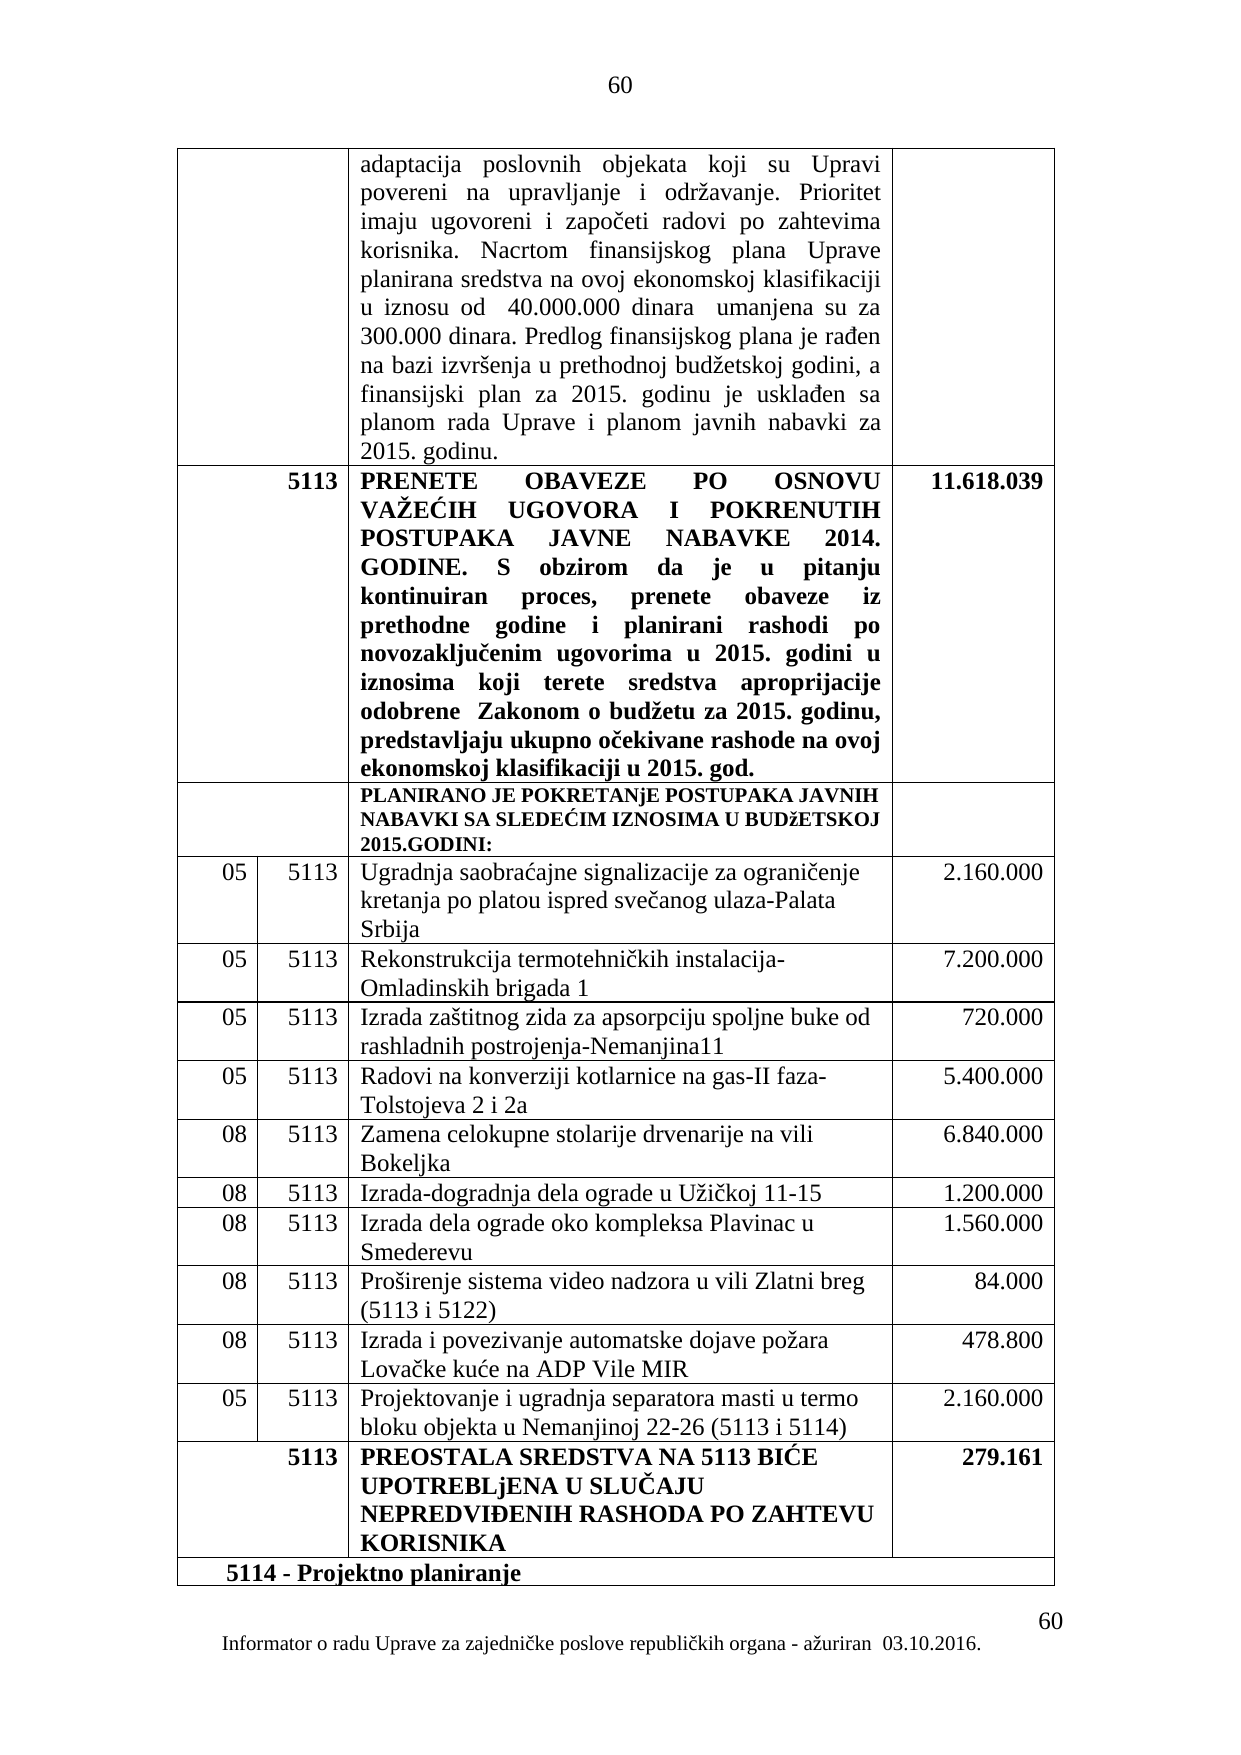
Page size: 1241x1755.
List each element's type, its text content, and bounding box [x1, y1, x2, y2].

table_cell 05 [178, 1061, 257, 1118]
table_cell Zamena celokupne stolarije drvenarije na vili Bokelјka [349, 1120, 892, 1177]
table_cell [893, 783, 1054, 856]
table_cell 7.200.000 [893, 944, 1054, 1001]
table_cell 2.160.000 [893, 1384, 1054, 1441]
table_cell PREOSTALA SREDSTVA NA 5113 BIĆE UPOTREBLjENA U SLUČAJU NEPREDVIĐENIH RASHODA PO ZAHTEVU KORISNIKA [349, 1442, 892, 1557]
table_cell 5114 - Projektno planiranje [178, 1558, 1054, 1585]
table_cell PRENETE OBAVEZE PO OSNOVU VAŽEĆIH UGOVORA I POKRENUTIH POSTUPAKA JAVNE NABAVKE 2014. GODINE. S obzirom da je u pitanju kontinuiran proces, prenete obaveze iz prethodne godine i planirani rashodi po novozaklјučenim ugovorima u 2015. godini u iznosima koji terete sredstva aproprijacije odobrene Zakonom o budžetu za 2015. godinu, predstavlјaju ukupno očekivane rashode na ovoj ekonomskoj klasifikaciji u 2015. god. [349, 466, 892, 782]
table_cell 05 [178, 944, 257, 1001]
table_cell 5113 [258, 1178, 348, 1207]
table_cell 5113 [258, 1061, 348, 1118]
table_cell Izrada i povezivanje automatske dojave požara Lovačke kuće na ADP Vile MIR [349, 1325, 892, 1382]
table_cell adaptacija poslovnih objekata koji su Upravi povereni na upravlјanje i održavanje. Prioritet imaju ugovoreni i započeti radovi po zahtevima korisnika. Nacrtom finansijskog plana Uprave planirana sredstva na ovoj ekonomskoj klasifikaciji u iznosu od 40.000.000 dinara umanjena su za 300.000 dinara. Predlog finansijskog plana je rađen na bazi izvršenja u prethodnoj budžetskoj godini, a finansijski plan za 2015. godinu je usklađen sa planom rada Uprave i planom javnih nabavki za 2015. godinu. [349, 149, 892, 465]
table_cell 5113 [258, 1266, 348, 1324]
table_cell Projektovanje i ugradnja separatora masti u termo bloku objekta u Nemanjinoj 22-26 (5113 i 5114) [349, 1384, 892, 1441]
table_cell Izrada-dogradnja dela ograde u Užičkoj 11-15 [349, 1178, 892, 1207]
table_cell 5113 [258, 1325, 348, 1382]
table_cell 05 [178, 1003, 257, 1060]
table_cell 05 [178, 1384, 257, 1441]
table_cell [893, 149, 1054, 465]
table_cell 84.000 [893, 1266, 1054, 1324]
table_cell 5113 [178, 466, 348, 782]
table_cell Proširenje sistema video nadzora u vili Zlatni breg (5113 i 5122) [349, 1266, 892, 1324]
table_cell 1.200.000 [893, 1178, 1054, 1207]
table_cell [178, 149, 348, 465]
table_cell 5113 [258, 1120, 348, 1177]
table_cell Rekonstrukcija termotehničkih instalacija-Omladinskih brigada 1 [349, 944, 892, 1001]
table_cell Ugradnja saobraćajne signalizacije za ograničenje kretanja po platou ispred svečanog ulaza-Palata Srbija [349, 857, 892, 943]
table_cell 11.618.039 [893, 466, 1054, 782]
table_cell [178, 783, 348, 856]
table_cell 5113 [258, 1208, 348, 1265]
table_cell 08 [178, 1120, 257, 1177]
table_cell 5113 [258, 1003, 348, 1060]
table_cell 720.000 [893, 1003, 1054, 1060]
table_cell 5.400.000 [893, 1061, 1054, 1118]
table_cell 08 [178, 1178, 257, 1207]
table_cell PLANIRANO JE POKRETANјE POSTUPAKA JAVNIH NABAVKI SA SLEDEĆIM IZNOSIMA U BUDžETSKOJ 2015.GODINI: [349, 783, 892, 856]
table_cell 08 [178, 1266, 257, 1324]
table_cell 08 [178, 1208, 257, 1265]
table_cell 279.161 [893, 1442, 1054, 1557]
table_cell 2.160.000 [893, 857, 1054, 943]
table_cell 08 [178, 1325, 257, 1382]
table_cell Izrada zaštitnog zida za apsorpciju spolјne buke od rashladnih postrojenja-Nemanjina11 [349, 1003, 892, 1060]
table_cell Izrada dela ograde oko kompleksa Plavinac u Smederevu [349, 1208, 892, 1265]
table_cell 5113 [258, 944, 348, 1001]
table_cell 1.560.000 [893, 1208, 1054, 1265]
table_cell 5113 [258, 1384, 348, 1441]
table_cell Radovi na konverziji kotlarnice na gas-II faza-Tolstojeva 2 i 2a [349, 1061, 892, 1118]
table_cell 478.800 [893, 1325, 1054, 1382]
table_cell 6.840.000 [893, 1120, 1054, 1177]
table_cell 5113 [258, 857, 348, 943]
table_cell 5113 [178, 1442, 348, 1557]
table_cell 05 [178, 857, 257, 943]
